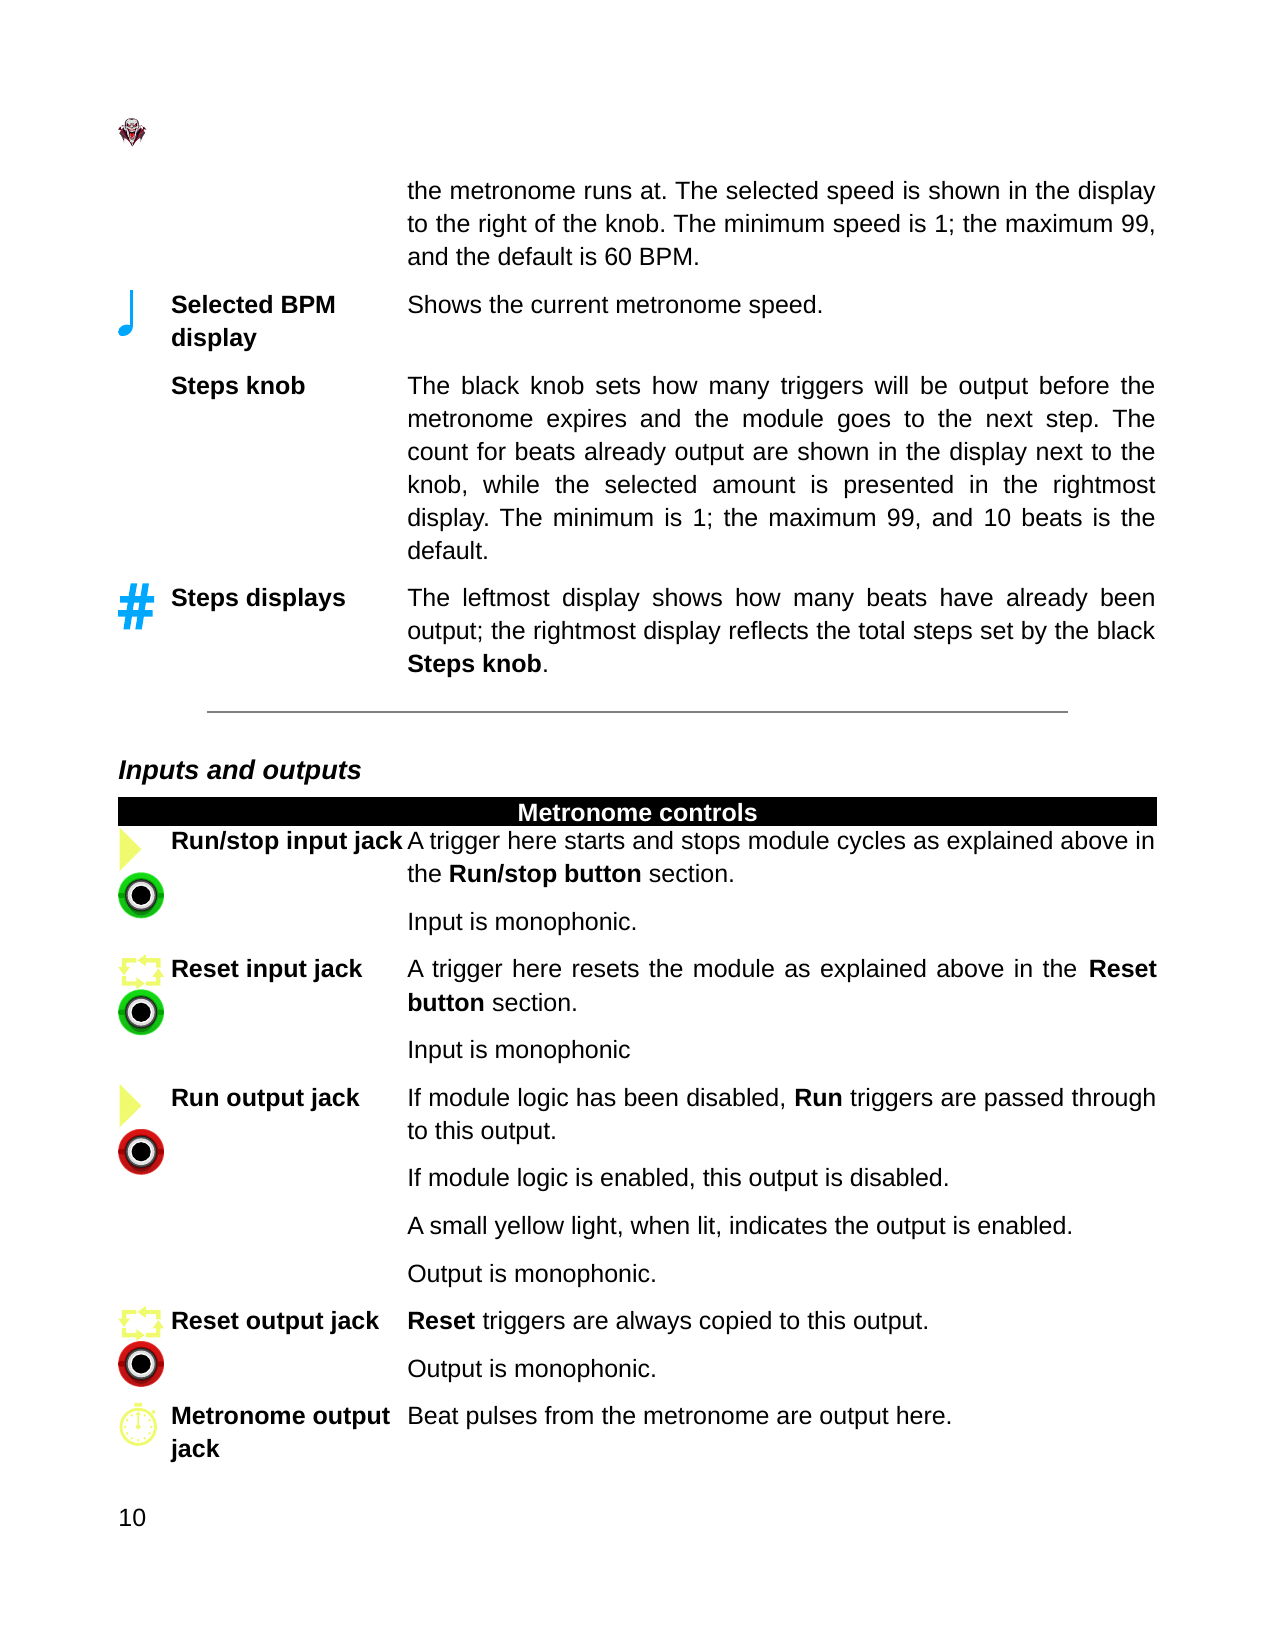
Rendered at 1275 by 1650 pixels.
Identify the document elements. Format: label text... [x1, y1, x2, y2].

table_cell Reset output jack [171, 1306, 407, 1401]
table_cell [118, 290, 130, 329]
table_cell If module logic has been disabled, Run triggers are passed through to this output. If module logic is enabled, this output is disabled. A small yellow light, when lit, indicates the output is enabled. Output is monophonic. [407, 1083, 1157, 1306]
table_cell Beat pulses from the metronome are output here. [407, 1401, 1157, 1463]
table_cell The leftmost display shows how many beats have already been output; the rightmost display reflects the total steps set by the black Steps knob. [407, 583, 1157, 697]
table_cell [118, 1306, 144, 1318]
table_cell Reset triggers are always copied to this output. Output is monophonic. [407, 1306, 1157, 1401]
table_cell A trigger here resets the module as explained above in the Reset button section. Input is monophonic [407, 955, 1157, 1083]
table_cell [125, 961, 157, 982]
table_cell [118, 583, 130, 610]
table_cell [118, 1306, 171, 1401]
table_cell Steps knob [171, 371, 407, 583]
table_cell [125, 1313, 157, 1334]
table_cell [118, 969, 136, 1006]
table_cell [118, 583, 171, 697]
table_cell [118, 955, 171, 1083]
table_cell [118, 176, 171, 290]
table_cell [118, 1083, 171, 1306]
table_cell [136, 583, 142, 596]
table_cell Run/stop input jack [171, 826, 407, 954]
table_cell [118, 371, 171, 583]
table_cell Metronome output jack [171, 1401, 407, 1463]
table_cell [118, 826, 171, 954]
table_cell A trigger here starts and stops module cycles as explained above in the Run/stop button section. Input is monophonic. [407, 826, 1157, 954]
table_cell Shows the current metronome speed. [407, 290, 1157, 371]
table_cell Steps displays [171, 583, 407, 697]
table_cell [118, 1320, 136, 1357]
table_cell [118, 290, 171, 371]
subtitle Inputs and outputs [118, 754, 1157, 785]
table_cell [171, 176, 407, 290]
table_cell [133, 603, 139, 610]
table_cell Selected BPM display [171, 290, 407, 371]
table_cell [118, 1401, 171, 1463]
table_cell The black knob sets how many triggers will be output before the metronome expires and the module goes to the next step. The count for beats already output are shown in the display next to the knob, while the selected amount is presented in the rightmost display. The minimum is 1; the maximum 99, and 10 beats is the default. [407, 371, 1157, 583]
table_cell [118, 955, 143, 966]
table_cell Run output jack [171, 1083, 407, 1306]
table_cell the metronome runs at. The selected speed is shown in the display to the right of the knob. The minimum speed is 1; the maximum 99, and the default is 60 BPM. [407, 176, 1157, 290]
table_cell Reset input jack [171, 955, 407, 1083]
